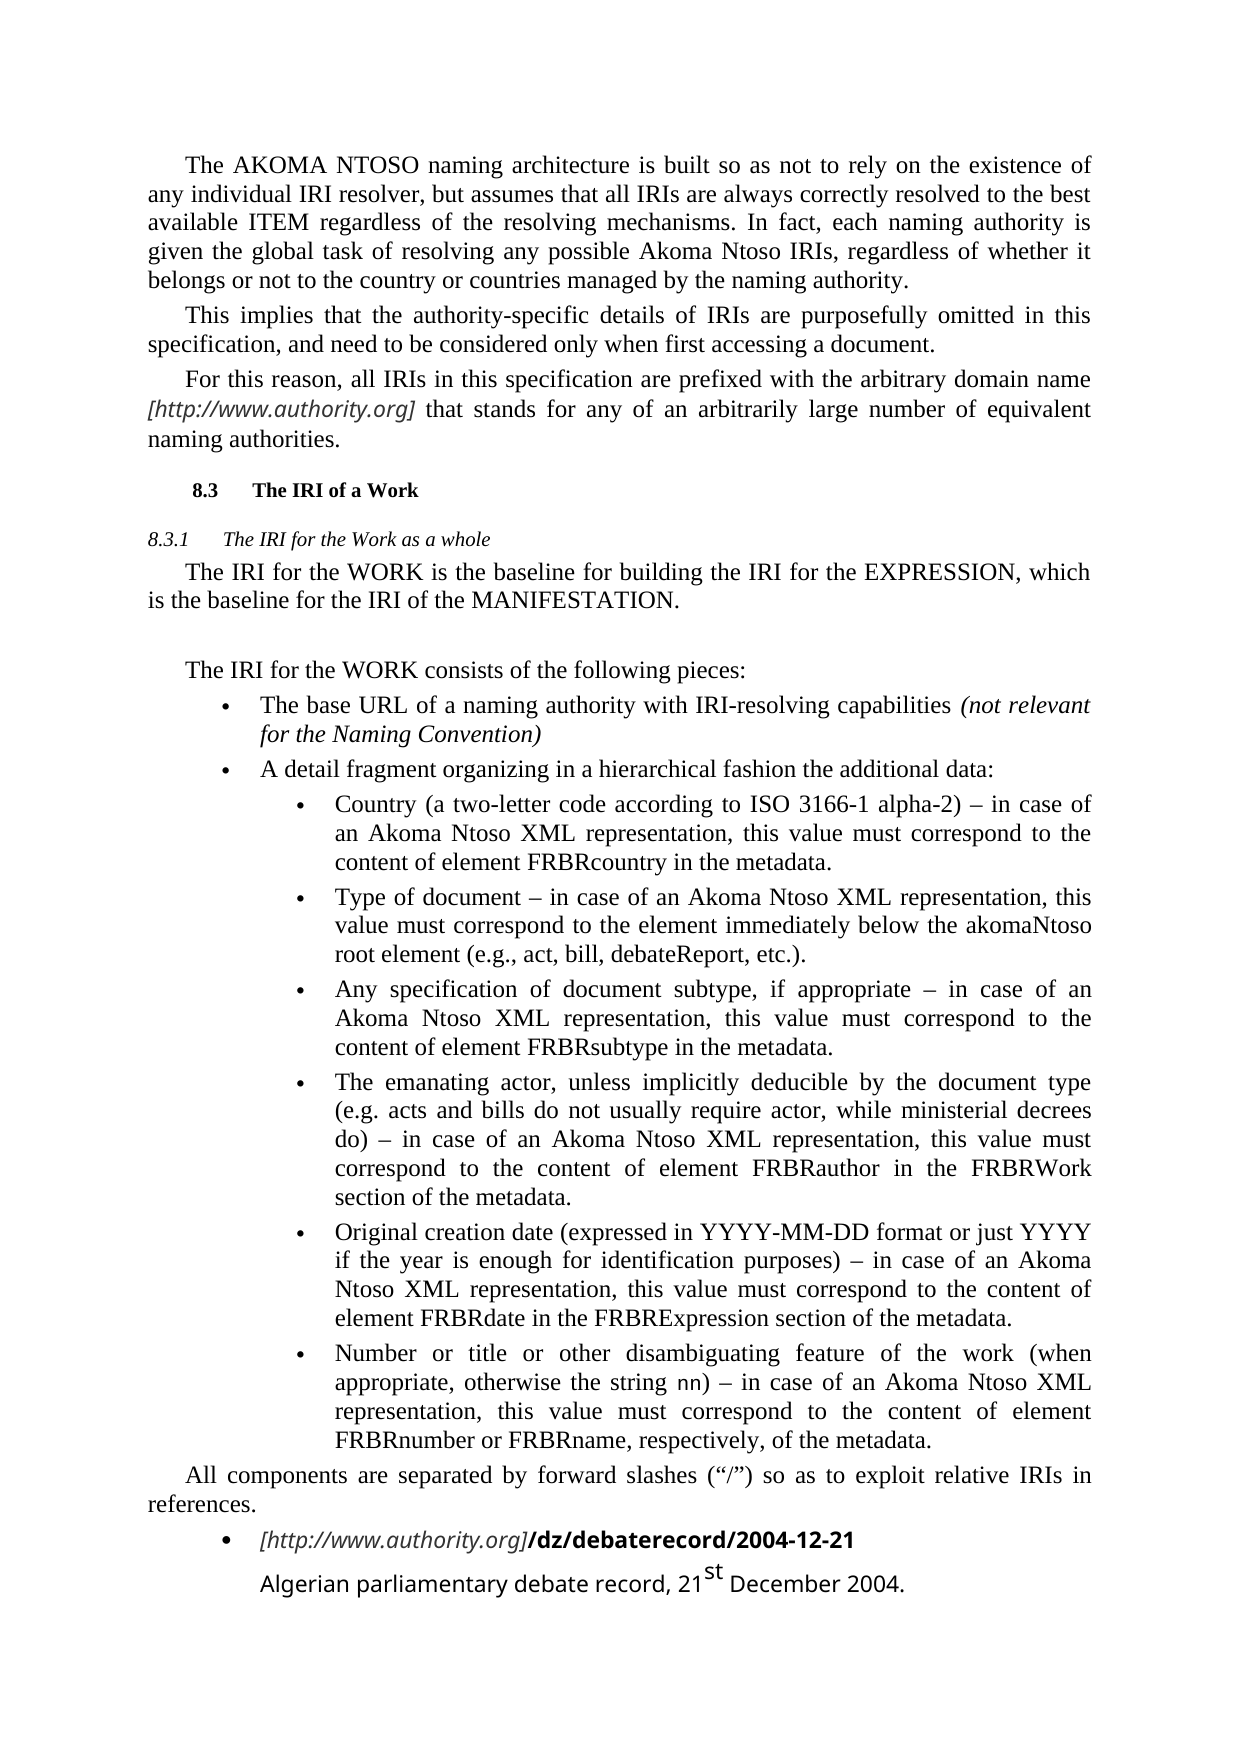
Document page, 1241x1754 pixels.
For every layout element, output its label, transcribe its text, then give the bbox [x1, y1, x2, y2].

list The base URL of a naming authority with IRI-resolving capabilities (not relevant for the Naming Convention) [222, 691, 1092, 748]
subtitle The IRI of a Work [192, 477, 1092, 502]
list Any specification of document subtype, if appropriate – in case of an Akoma Ntoso XML representation, this value must correspond to the content of element FRBRsubtype in the metadata. [297, 974, 1092, 1061]
text The AKOMA NTOSO naming architecture is built so as not to rely on the existence of any individual IRI resolver, but assumes that all IRIs are always correctly resolved to the best available ITEM regardless of the resolving mechanisms. In fact, each naming authority is given the global task of resolving any possible Akoma Ntoso IRIs, regardless of whether it belongs or not to the country or countries managed by the naming authority. [148, 150, 1092, 294]
list The emanating actor, unless implicitly deducible by the document type (e.g. acts and bills do not usually require actor, while ministerial decrees do) – in case of an Akoma Ntoso XML representation, this value must correspond to the content of element FRBRauthor in the FRBRWork section of the metadata. [297, 1067, 1092, 1211]
list Type of document – in case of an Akoma Ntoso XML representation, this value must correspond to the element immediately below the akomaNtoso root element (e.g., act, bill, debateReport, etc.). [297, 882, 1092, 968]
list [http://www.authority.org]/dz/debaterecord/2004-12-21 Algerian parliamentary debate record, 21st December 2004. [222, 1524, 1092, 1599]
text All components are separated by forward slashes (“/”) so as to exploit relative IRIs in references. [148, 1460, 1092, 1518]
list A detail fragment organizing in a hierarchical fashion the additional data: [222, 754, 1092, 783]
text The IRI for the WORK consists of the following pieces: [185, 656, 1092, 684]
list Number or title or other disambiguating feature of the work (when appropriate, otherwise the string nn) – in case of an Akoma Ntoso XML representation, this value must correspond to the content of element FRBRnumber or FRBRname, respectively, of the metadata. [297, 1338, 1092, 1454]
text For this reason, all IRIs in this specification are prefixed with the arbitrary domain name [http://www.authority.org] that stands for any of an arbitrarily large number of equivalent naming authorities. [148, 364, 1092, 452]
subtitle The IRI for the Work as a whole [148, 527, 1092, 551]
text This implies that the authority-specific details of IRIs are purposefully omitted in this specification, and need to be considered only when first accessing a document. [148, 300, 1092, 357]
list Original creation date (expressed in YYYY-MM-DD format or just YYYY if the year is enough for identification purposes) – in case of an Akoma Ntoso XML representation, this value must correspond to the content of element FRBRdate in the FRBRExpression section of the metadata. [297, 1217, 1092, 1332]
list Country (a two-letter code according to ISO 3166-1 alpha-2) – in case of an Akoma Ntoso XML representation, this value must correspond to the content of element FRBRcountry in the metadata. [297, 789, 1092, 876]
text The IRI for the WORK is the baseline for building the IRI for the EXPRESSION, which is the baseline for the IRI of the MANIFESTATION. [148, 557, 1092, 614]
